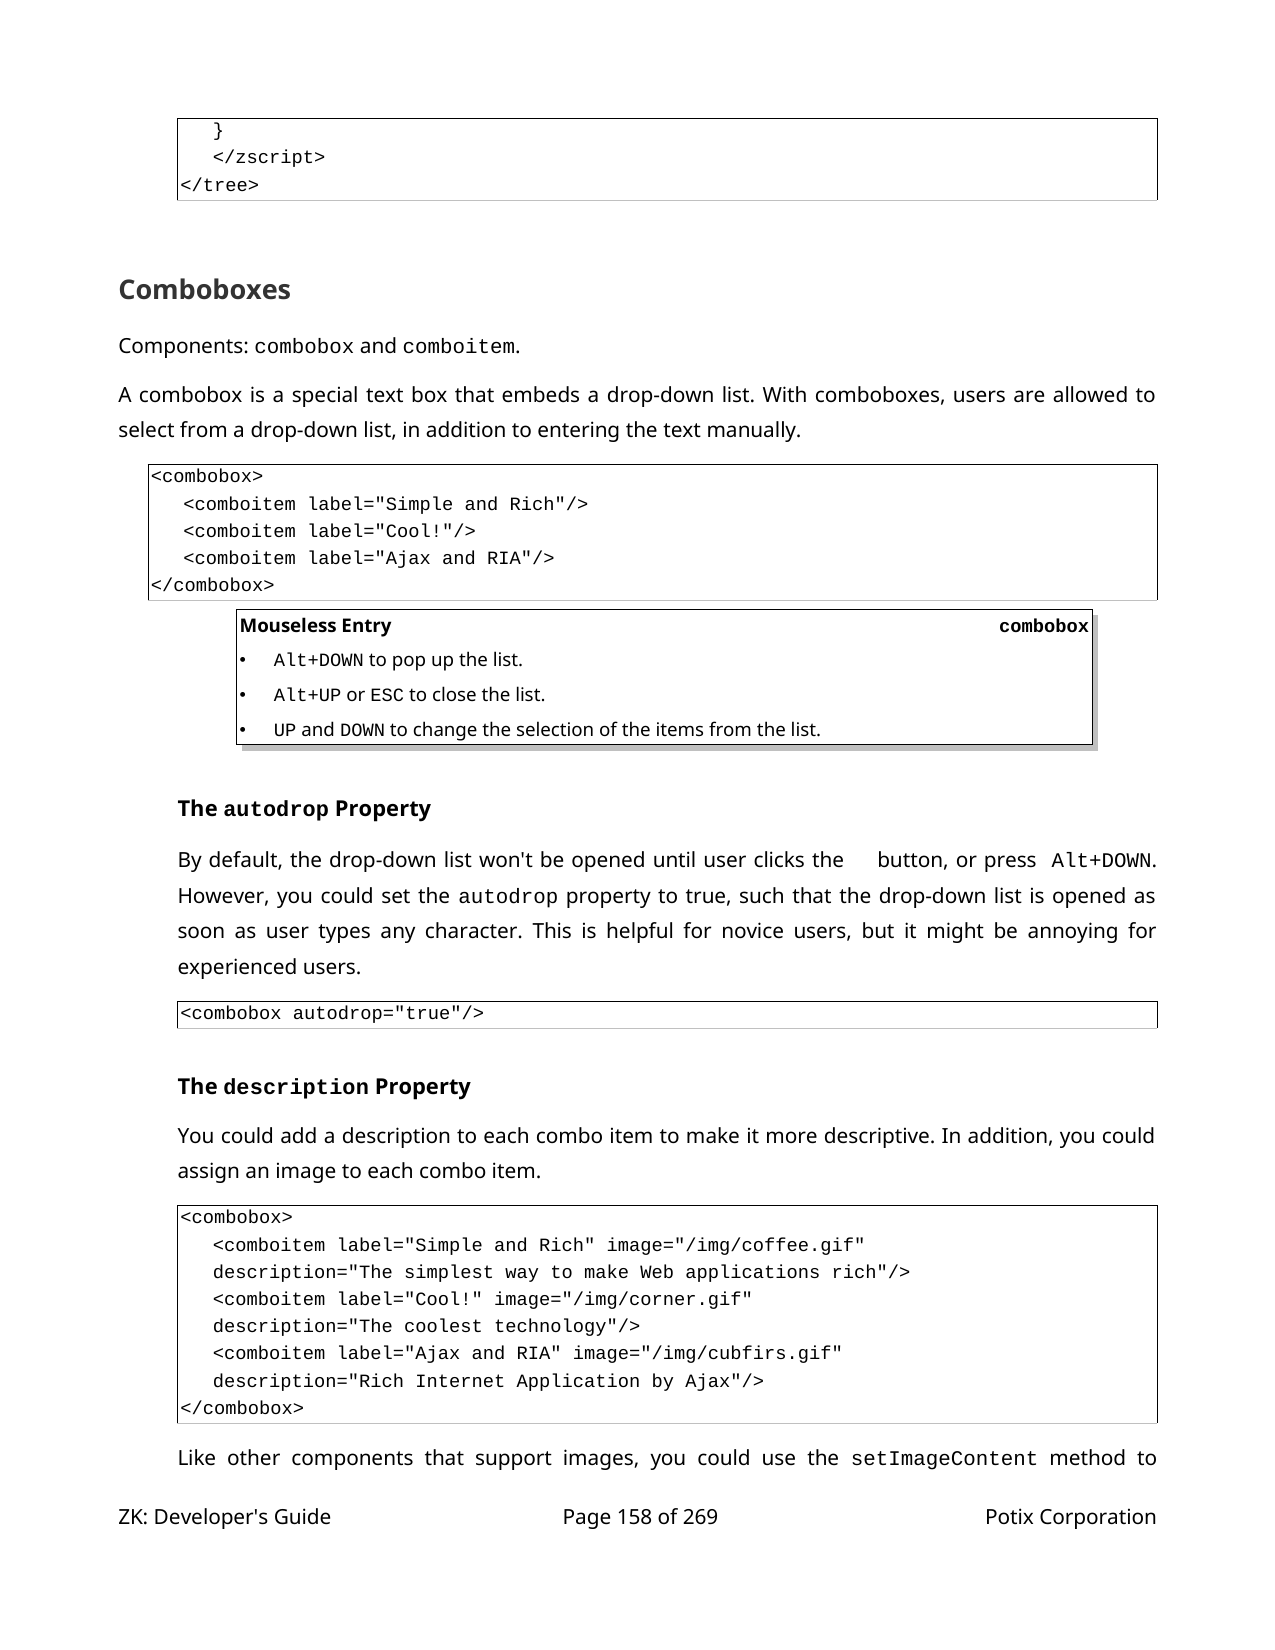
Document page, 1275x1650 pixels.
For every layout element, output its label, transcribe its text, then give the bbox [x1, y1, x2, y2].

text </tree> [178, 172, 1157, 200]
text } [178, 119, 1157, 142]
text description="The simplest way to make Web applications rich"/> [178, 1260, 1157, 1284]
text Components: combobox and comboitem. [118, 331, 1157, 359]
text <comboitem label="Cool!"/> [149, 519, 1157, 543]
subtitle The description Property [177, 1071, 1157, 1101]
text <comboitem label="Simple and Rich" image="/img/coffee.gif" [178, 1232, 1157, 1257]
list Alt+DOWN to pop up the list. [237, 644, 1092, 672]
text <combobox> [149, 465, 1157, 488]
text <combobox autodrop="true"/> [178, 1002, 1157, 1028]
subtitle Comboboxes [118, 271, 1157, 307]
text <comboitem label="Ajax and RIA" image="/img/cubfirs.gif" [178, 1341, 1157, 1366]
text Like other components that support images, you could use the setImageContent method to [177, 1443, 1157, 1472]
text <comboitem label="Simple and Rich"/> [149, 491, 1157, 516]
text </zscript> [178, 145, 1157, 169]
list Alt+UP or ESC to close the list. [237, 678, 1092, 707]
subtitle The autodrop Property [177, 793, 1157, 823]
text description="Rich Internet Application by Ajax"/> [178, 1368, 1157, 1393]
text description="The coolest technology"/> [178, 1314, 1157, 1338]
text </combobox> [149, 573, 1157, 600]
text By default, the drop-down list won't be opened until user clicks the button, or press Alt+DOWN. However, you could set the autodrop property to true, such that the drop-down list is opened as soon as user types any character. This is helpful for novice users, but it might be annoying for experienced users. [177, 844, 1157, 980]
text You could add a description to each combo item to make it more descriptive. In addition, you could assign an image to each combo item. [177, 1121, 1157, 1185]
text Mouseless Entry combobox [237, 610, 1092, 638]
text </combobox> [178, 1396, 1157, 1423]
list UP and DOWN to change the selection of the items from the list. [237, 713, 1092, 744]
text <combobox> [178, 1206, 1157, 1229]
text A combobox is a special text box that embeds a drop-down list. With comboboxes, users are allowed to select from a drop-down list, in addition to entering the text manually. [118, 380, 1157, 444]
text <comboitem label="Ajax and RIA"/> [149, 546, 1157, 570]
text <comboitem label="Cool!" image="/img/corner.gif" [178, 1287, 1157, 1311]
